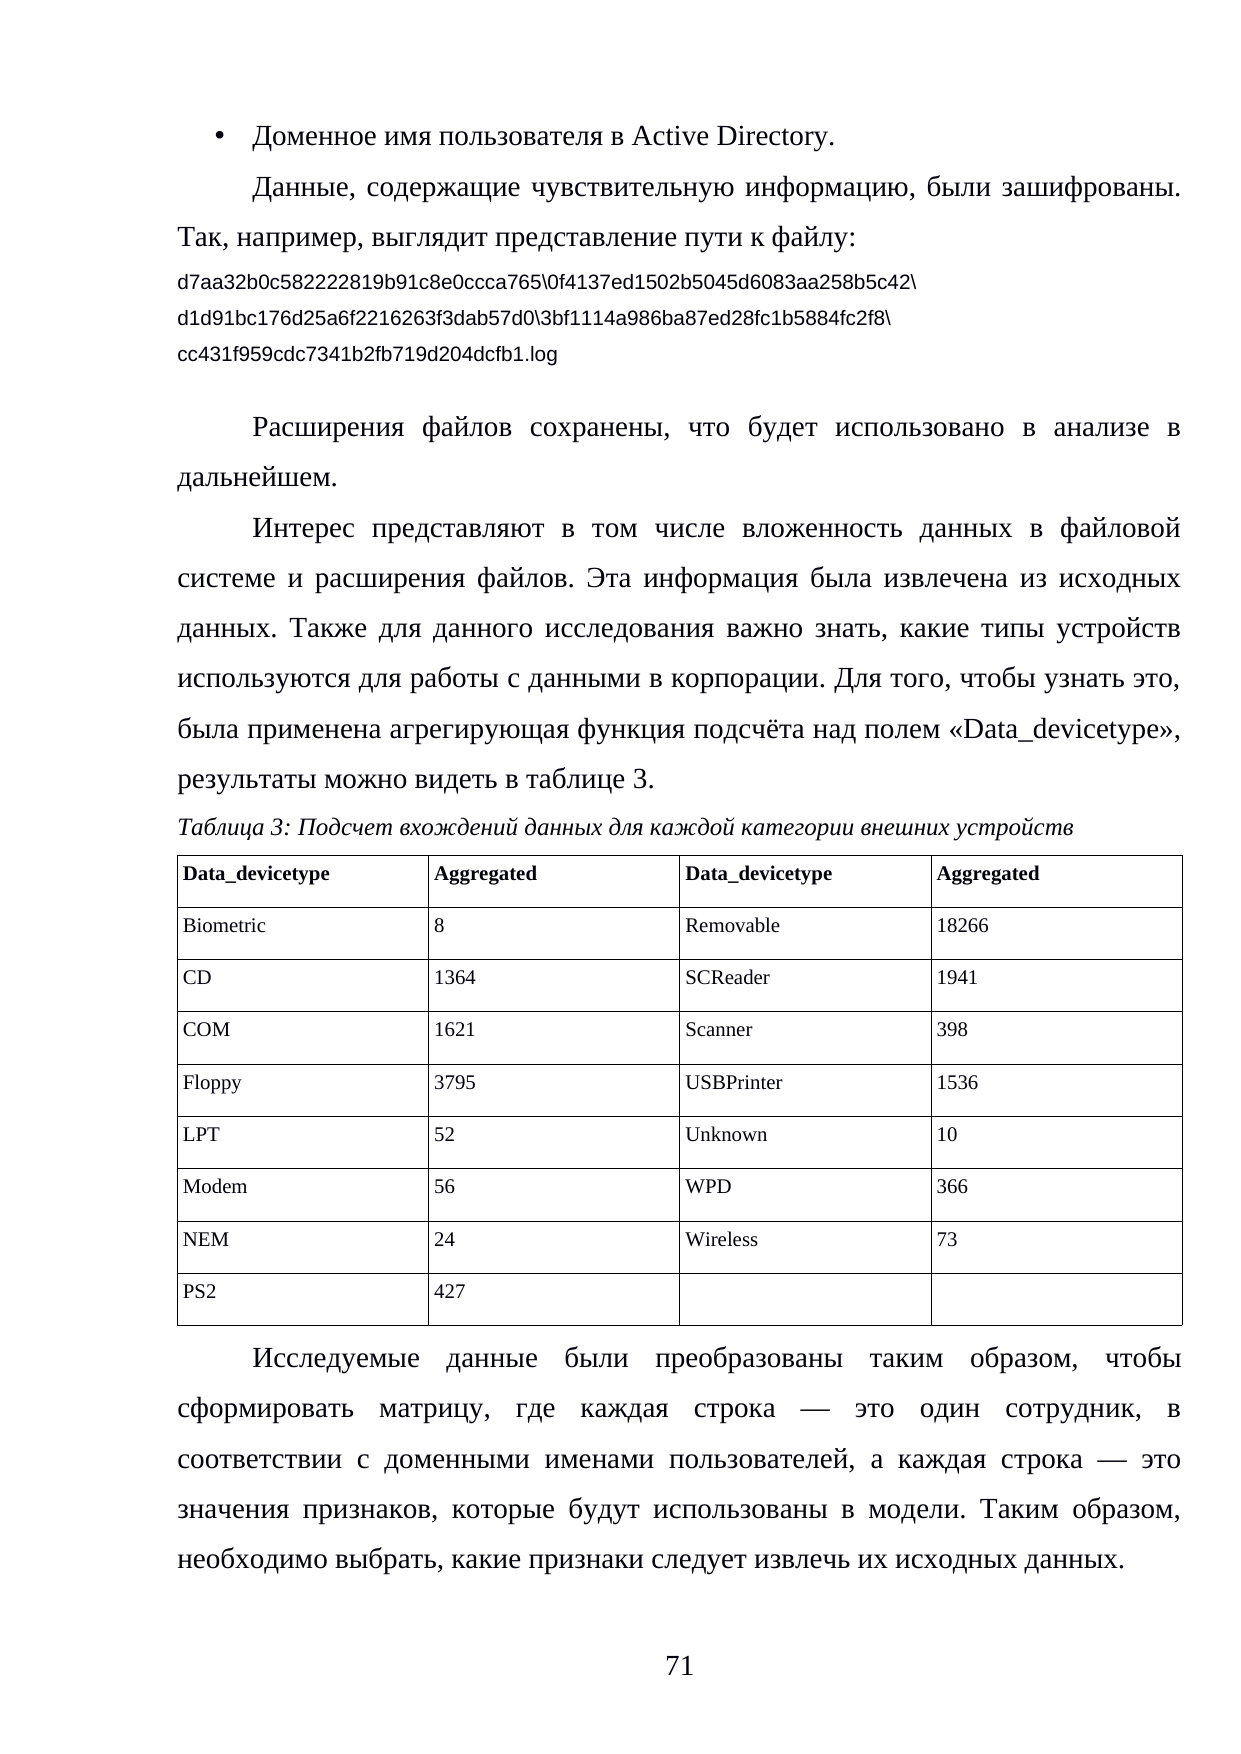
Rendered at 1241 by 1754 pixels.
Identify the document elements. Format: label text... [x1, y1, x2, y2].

table_cell [932, 1274, 1182, 1325]
list Доменное имя пользователя в Active Directory. [214, 118, 1182, 152]
table_cell COM [178, 1012, 428, 1064]
table_cell 52 [429, 1117, 679, 1168]
text Данные, содержащие чувствительную информацию, были зашифрованы. Так, например, выглядит представление пути к файлу: [177, 169, 1182, 253]
table_cell Scanner [680, 1012, 931, 1064]
table_cell 1941 [932, 960, 1182, 1011]
table_cell 73 [932, 1222, 1182, 1273]
text Расширения файлов сохранены, что будет использовано в анализе в дальнейшем. [177, 409, 1182, 493]
table_header Data_devicetype [680, 856, 931, 907]
table_cell 56 [429, 1169, 679, 1221]
table_cell 398 [932, 1012, 1182, 1064]
table_cell SCReader [680, 960, 931, 1011]
text Исследуемые данные были преобразованы таким образом, чтобы сформировать матрицу, где каждая строка — это один сотрудник, в соответствии с доменными именами пользователей, а каждая строка — это значения признаков, которые будут использованы в модели. Таким образом, необходимо выбрать, какие признаки следует извлечь их исходных данных. [177, 1340, 1182, 1575]
table_cell Wireless [680, 1222, 931, 1273]
table_cell NEM [178, 1222, 428, 1273]
text Таблица 3: Подсчет вхождений данных для каждой категории внешних устройств [177, 812, 1182, 840]
table_header Aggregated [932, 856, 1182, 907]
text d7aa32b0c582222819b91c8e0ccca765\0f4137ed1502b5045d6083aa258b5c42\d1d91bc176d25a6f2216263f3dab57d0\3bf1114a986ba87ed28fc1b5884fc2f8\cc431f959cdc7341b2fb719d204dcfb1.log [177, 269, 1182, 365]
table_cell Biometric [178, 908, 428, 959]
table_header Aggregated [429, 856, 679, 907]
table_cell Removable [680, 908, 931, 959]
table_cell 366 [932, 1169, 1182, 1221]
table_header Data_devicetype [178, 856, 428, 907]
table_cell CD [178, 960, 428, 1011]
table_cell 18266 [932, 908, 1182, 959]
table_cell 8 [429, 908, 679, 959]
table_cell Floppy [178, 1065, 428, 1116]
table_cell Modem [178, 1169, 428, 1221]
table_cell 24 [429, 1222, 679, 1273]
table_cell 427 [429, 1274, 679, 1325]
table_cell [680, 1274, 931, 1325]
table_cell USBPrinter [680, 1065, 931, 1116]
table_cell 3795 [429, 1065, 679, 1116]
table_cell 1536 [932, 1065, 1182, 1116]
text Интерес представляют в том числе вложенность данных в файловой системе и расширения файлов. Эта информация была извлечена из исходных данных. Также для данного исследования важно знать, какие типы устройств используются для работы с данными в корпорации. Для того, чтобы узнать это, была применена агрегирующая функция подсчёта над полем «Data_devicetype», результаты можно видеть в таблице 3. [177, 510, 1182, 795]
table_cell LPT [178, 1117, 428, 1168]
table_cell WPD [680, 1169, 931, 1221]
table_cell PS2 [178, 1274, 428, 1325]
table_cell 1621 [429, 1012, 679, 1064]
table_cell 10 [932, 1117, 1182, 1168]
table_cell Unknown [680, 1117, 931, 1168]
table_cell 1364 [429, 960, 679, 1011]
